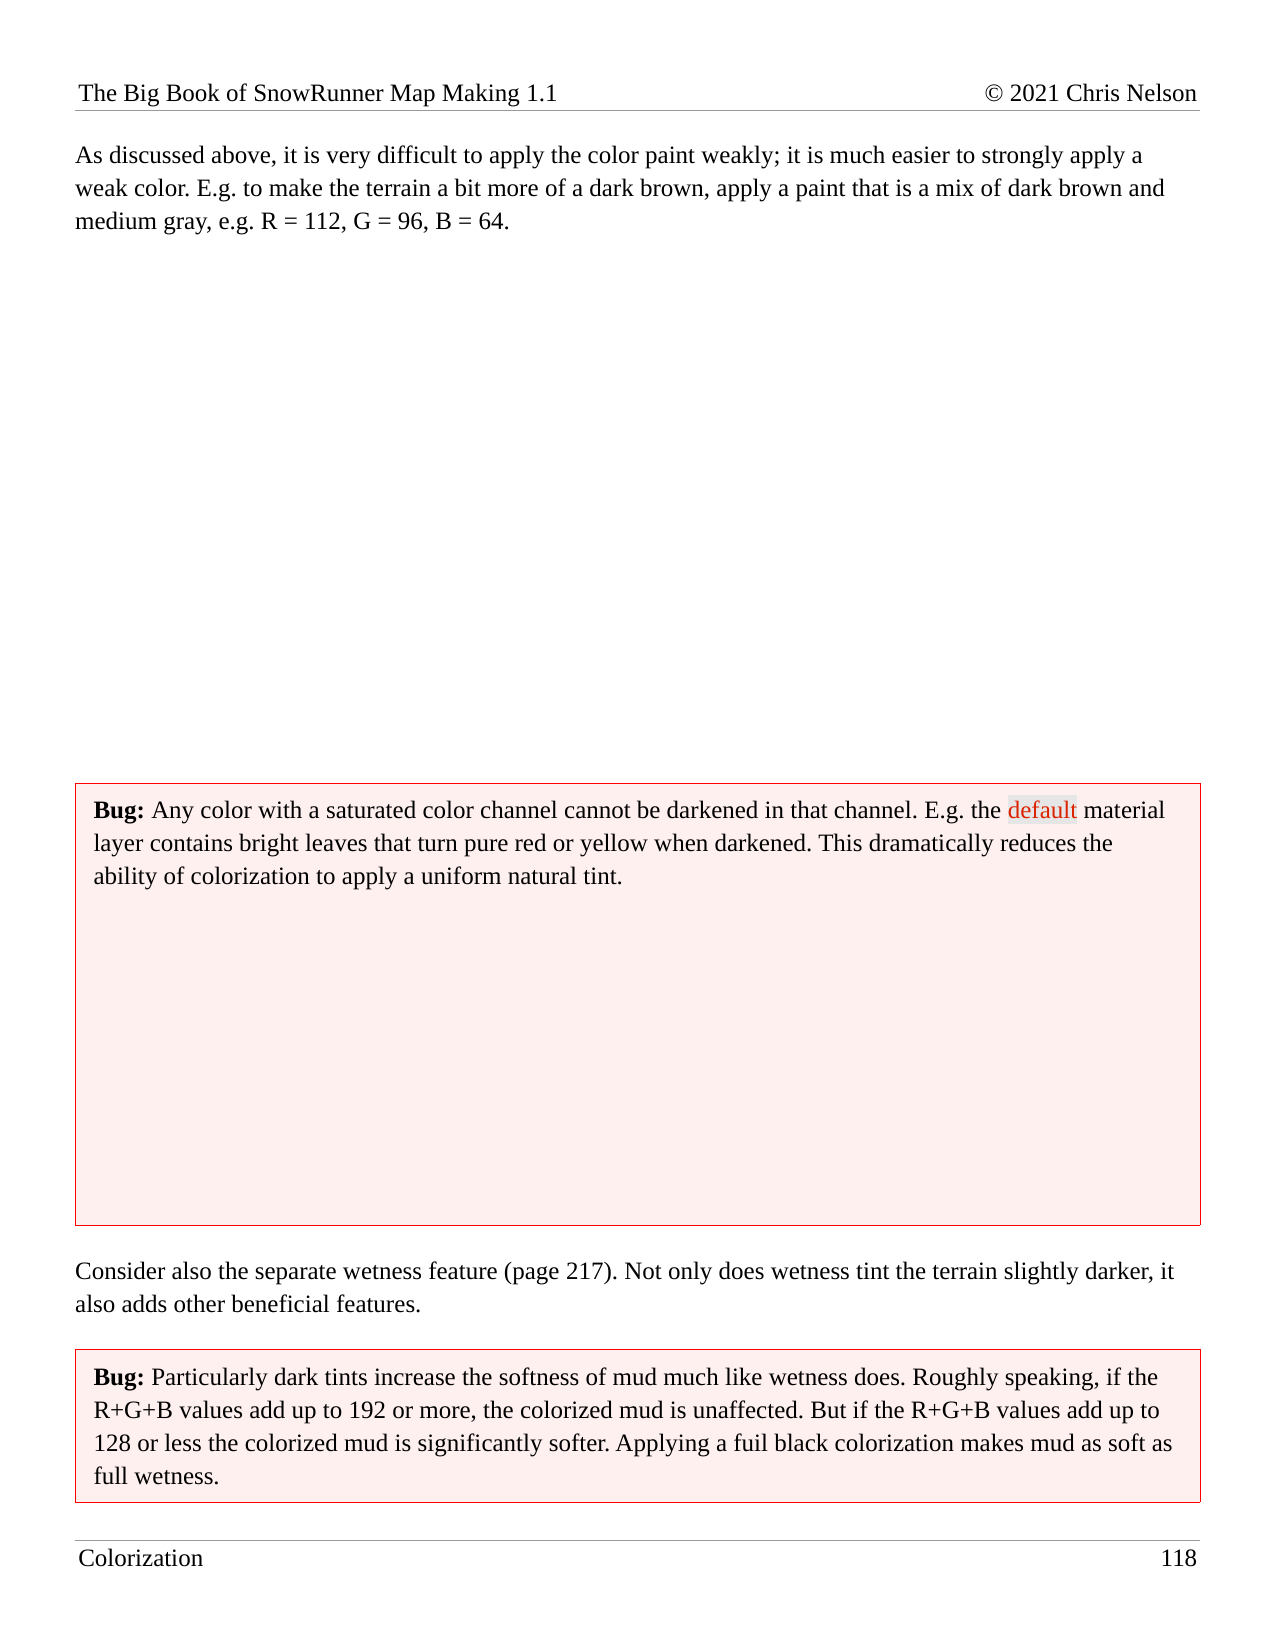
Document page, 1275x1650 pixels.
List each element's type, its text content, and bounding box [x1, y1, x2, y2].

text Consider also the separate wetness feature (page 217). Not only does wetness tint the terrain slightly darker, it also adds other beneficial features. [75, 1256, 1200, 1318]
text As discussed above, it is very difficult to apply the color paint weakly; it is much easier to strongly apply a weak color. E.g. to make the terrain a bit more of a dark brown, apply a paint that is a mix of dark brown and medium gray, e.g. R = 112, G = 96, B = 64. [75, 140, 1200, 235]
list Any color with a saturated color channel cannot be darkened in that channel. E.g. the default material layer contains bright leaves that turn pure red or yellow when darkened. This dramatically reduces the ability of colorization to apply a uniform natural tint. [76, 784, 1200, 890]
list Particularly dark tints increase the softness of mud much like wetness does. Roughly speaking, if the R+G+B values add up to 192 or more, the colorized mud is unaffected. But if the R+G+B values add up to 128 or less the colorized mud is significantly softer. Applying a fuil black colorization makes mud as soft as full wetness. [76, 1350, 1200, 1502]
